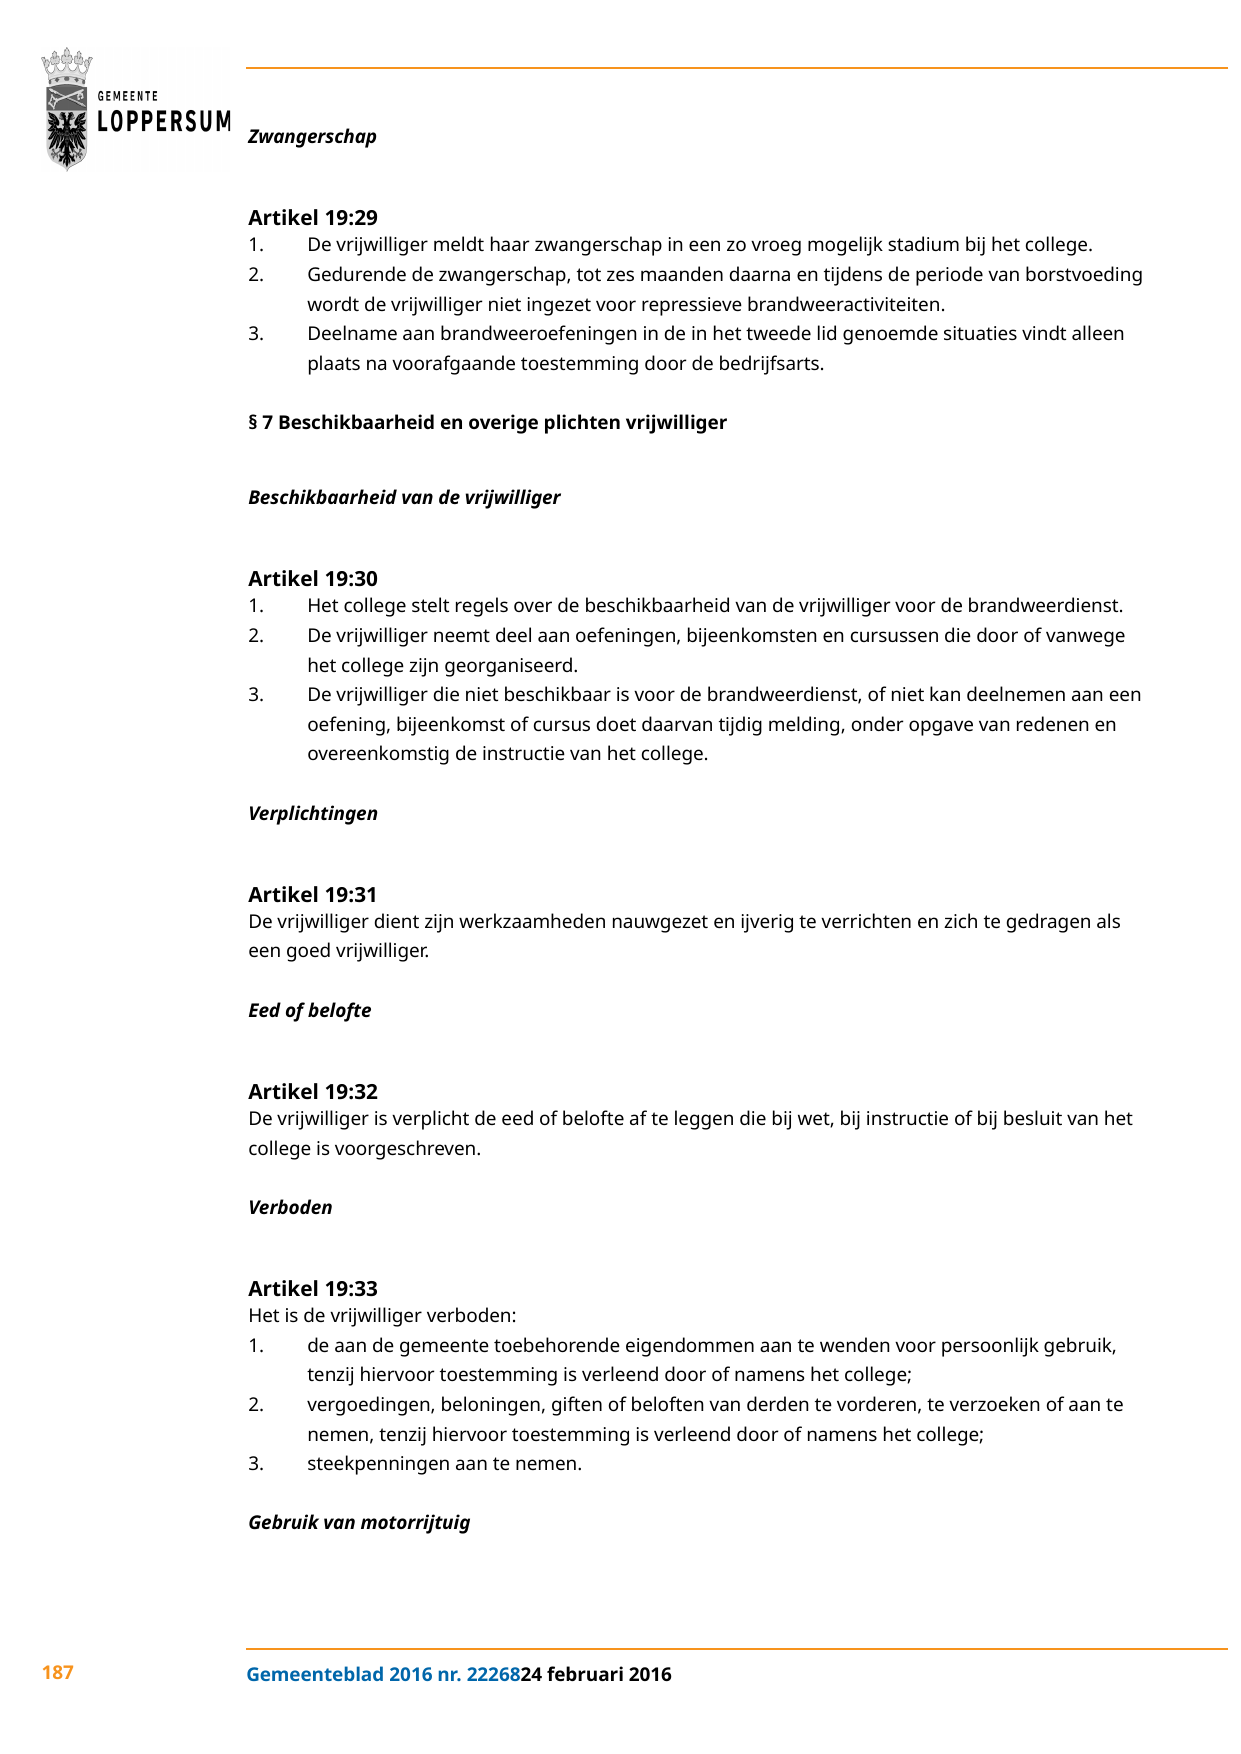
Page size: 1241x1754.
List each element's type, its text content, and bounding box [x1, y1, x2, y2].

text Artikel 19:29 [248, 203, 1152, 232]
list Gedurende de zwangerschap, tot zes maanden daarna en tijdens de periode van borstvoeding wordt de vrijwilliger niet ingezet voor repressieve brandweeractiviteiten. [248, 261, 1152, 317]
list Deelname aan brandweeroefeningen in de in het tweede lid genoemde situaties vindt alleen plaats na voorafgaande toestemming door de bedrijfsarts. [248, 320, 1152, 376]
list De vrijwilliger neemt deel aan oefeningen, bijeenkomsten en cursussen die door of vanwege het college zijn georganiseerd. [248, 622, 1152, 677]
text Gebruik van motorrijtuig [248, 1509, 1152, 1535]
text Beschikbaarheid van de vrijwilliger [248, 484, 1152, 510]
text Artikel 19:30 [248, 564, 1152, 593]
list steekpenningen aan te nemen. [248, 1450, 1152, 1476]
list de aan de gemeente toebehorende eigendommen aan te wenden voor persoonlijk gebruik, tenzij hiervoor toestemming is verleend door of namens het college; [248, 1332, 1152, 1387]
picture [41, 47, 231, 172]
text Zwangerschap [248, 123, 1152, 149]
text Artikel 19:31 [248, 880, 1152, 908]
list De vrijwilliger die niet beschikbaar is voor de brandweerdienst, of niet kan deelnemen aan een oefening, bijeenkomst of cursus doet daarvan tijdig melding, onder opgave van redenen en overeenkomstig de instructie van het college. [248, 681, 1152, 766]
list Het college stelt regels over de beschikbaarheid van de vrijwilliger voor de brandweerdienst. [248, 593, 1152, 618]
text Verplichtingen [248, 800, 1152, 825]
list De vrijwilliger meldt haar zwangerschap in een zo vroeg mogelijk stadium bij het college. [248, 232, 1152, 257]
text Artikel 19:33 [248, 1274, 1152, 1302]
text Artikel 19:32 [248, 1077, 1152, 1105]
text De vrijwilliger is verplicht de eed of belofte af te leggen die bij wet, bij instructie of bij besluit van het college is voorgeschreven. [248, 1105, 1152, 1161]
text De vrijwilliger dient zijn werkzaamheden nauwgezet en ijverig te verrichten en zich te gedragen als een goed vrijwilliger. [248, 908, 1152, 963]
text § 7 Beschikbaarheid en overige plichten vrijwilliger [248, 409, 1152, 435]
text Het is de vrijwilliger verboden: [248, 1302, 1152, 1328]
list vergoedingen, beloningen, giften of beloften van derden te vorderen, te verzoeken of aan te nemen, tenzij hiervoor toestemming is verleend door of namens het college; [248, 1391, 1152, 1447]
text Verboden [248, 1194, 1152, 1220]
text Eed of belofte [248, 997, 1152, 1023]
